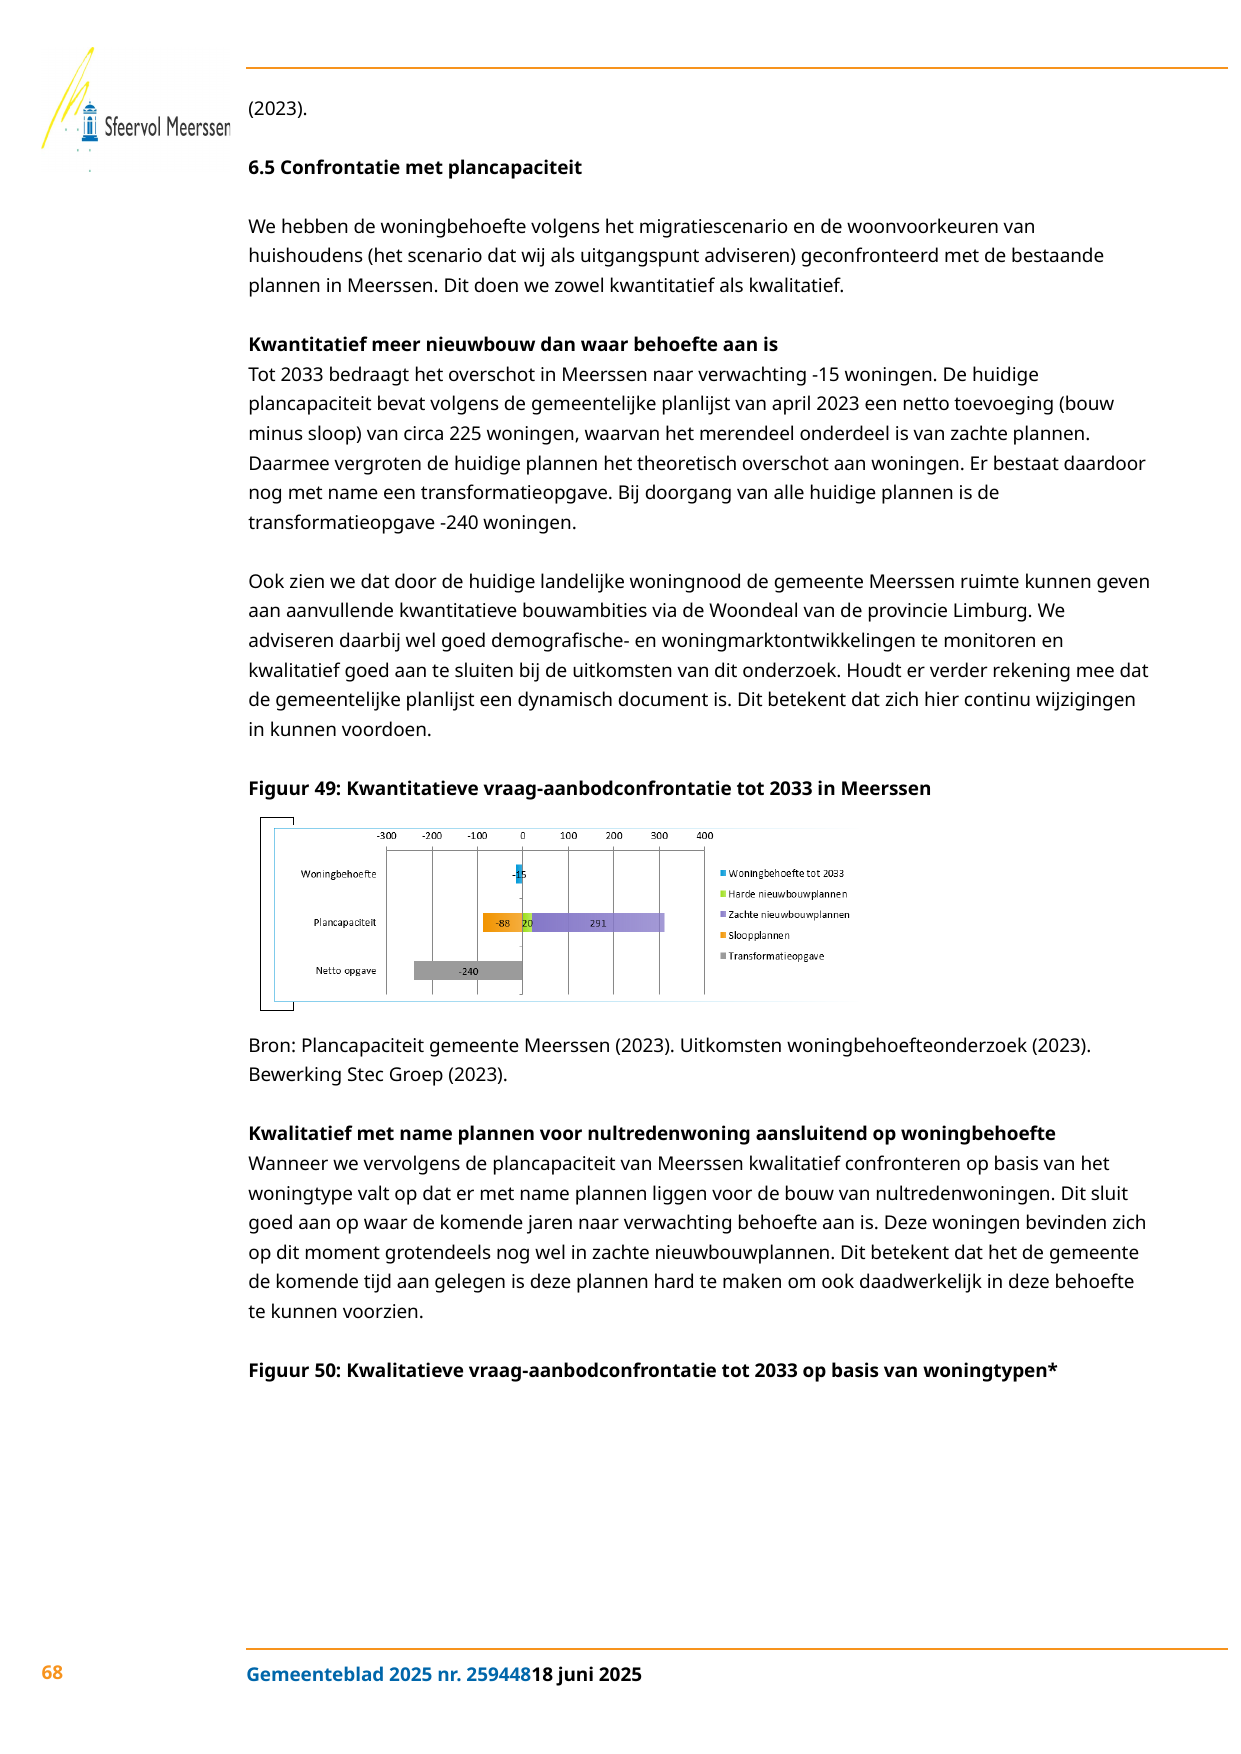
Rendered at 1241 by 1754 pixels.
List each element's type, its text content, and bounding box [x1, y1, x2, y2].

text Wanneer we vervolgens de plancapaciteit van Meerssen kwalitatief confronteren op basis van het woningtype valt op dat er met name plannen liggen voor de bouw van nultredenwoningen. Dit sluit goed aan op waar de komende jaren naar verwachting behoefte aan is. Deze woningen bevinden zich op dit moment grotendeels nog wel in zachte nieuwbouwplannen. Dit betekent dat het de gemeente de komende tijd aan gelegen is deze plannen hard te maken om ook daadwerkelijk in deze behoefte te kunnen voorzien. [248, 1150, 1152, 1324]
text Ook zien we dat door de huidige landelijke woningnood de gemeente Meerssen ruimte kunnen geven aan aanvullende kwantitatieve bouwambities via de Woondeal van de provincie Limburg. We adviseren daarbij wel goed demografische- en woningmarktontwikkelingen te monitoren en kwalitatief goed aan te sluiten bij de uitkomsten van dit onderzoek. Houdt er verder rekening mee dat de gemeentelijke planlijst een dynamisch document is. Dit betekent dat zich hier continu wijzigingen in kunnen voordoen. [248, 568, 1152, 742]
text Figuur 50: Kwalitatieve vraag-aanbodconfrontatie tot 2033 op basis van woningtypen* [248, 1357, 1152, 1383]
text 6.5 Confrontatie met plancapaciteit [248, 154, 1152, 180]
picture [41, 47, 231, 172]
text We hebben de woningbehoefte volgens het migratiescenario en de woonvoorkeuren van huishoudens (het scenario dat wij als uitgangspunt adviseren) geconfronteerd met de bestaande plannen in Meerssen. Dit doen we zowel kwantitatief als kwalitatief. [248, 213, 1152, 298]
text (2023). [248, 95, 1152, 121]
text Kwantitatief meer nieuwbouw dan waar behoefte aan is [248, 331, 1152, 357]
text Figuur 49: Kwantitatieve vraag-aanbodconfrontatie tot 2033 in Meerssen [248, 775, 1152, 801]
text Bron: Plancapaciteit gemeente Meerssen (2023). Uitkomsten woningbehoefteonderzoek (2023). Bewerking Stec Groep (2023). [248, 1032, 1152, 1087]
text Tot 2033 bedraagt het overschot in Meerssen naar verwachting -15 woningen. De huidige plancapaciteit bevat volgens de gemeentelijke planlijst van april 2023 een netto toevoeging (bouw minus sloop) van circa 225 woningen, waarvan het merendeel onderdeel is van zachte plannen. Daarmee vergroten de huidige plannen het theoretisch overschot aan woningen. Er bestaat daardoor nog met name een transformatieopgave. Bij doorgang van alle huidige plannen is de transformatieopgave -240 woningen. [248, 361, 1152, 535]
text Kwalitatief met name plannen voor nultredenwoning aansluitend op woningbehoefte [248, 1121, 1152, 1146]
picture [268, 825, 860, 1002]
